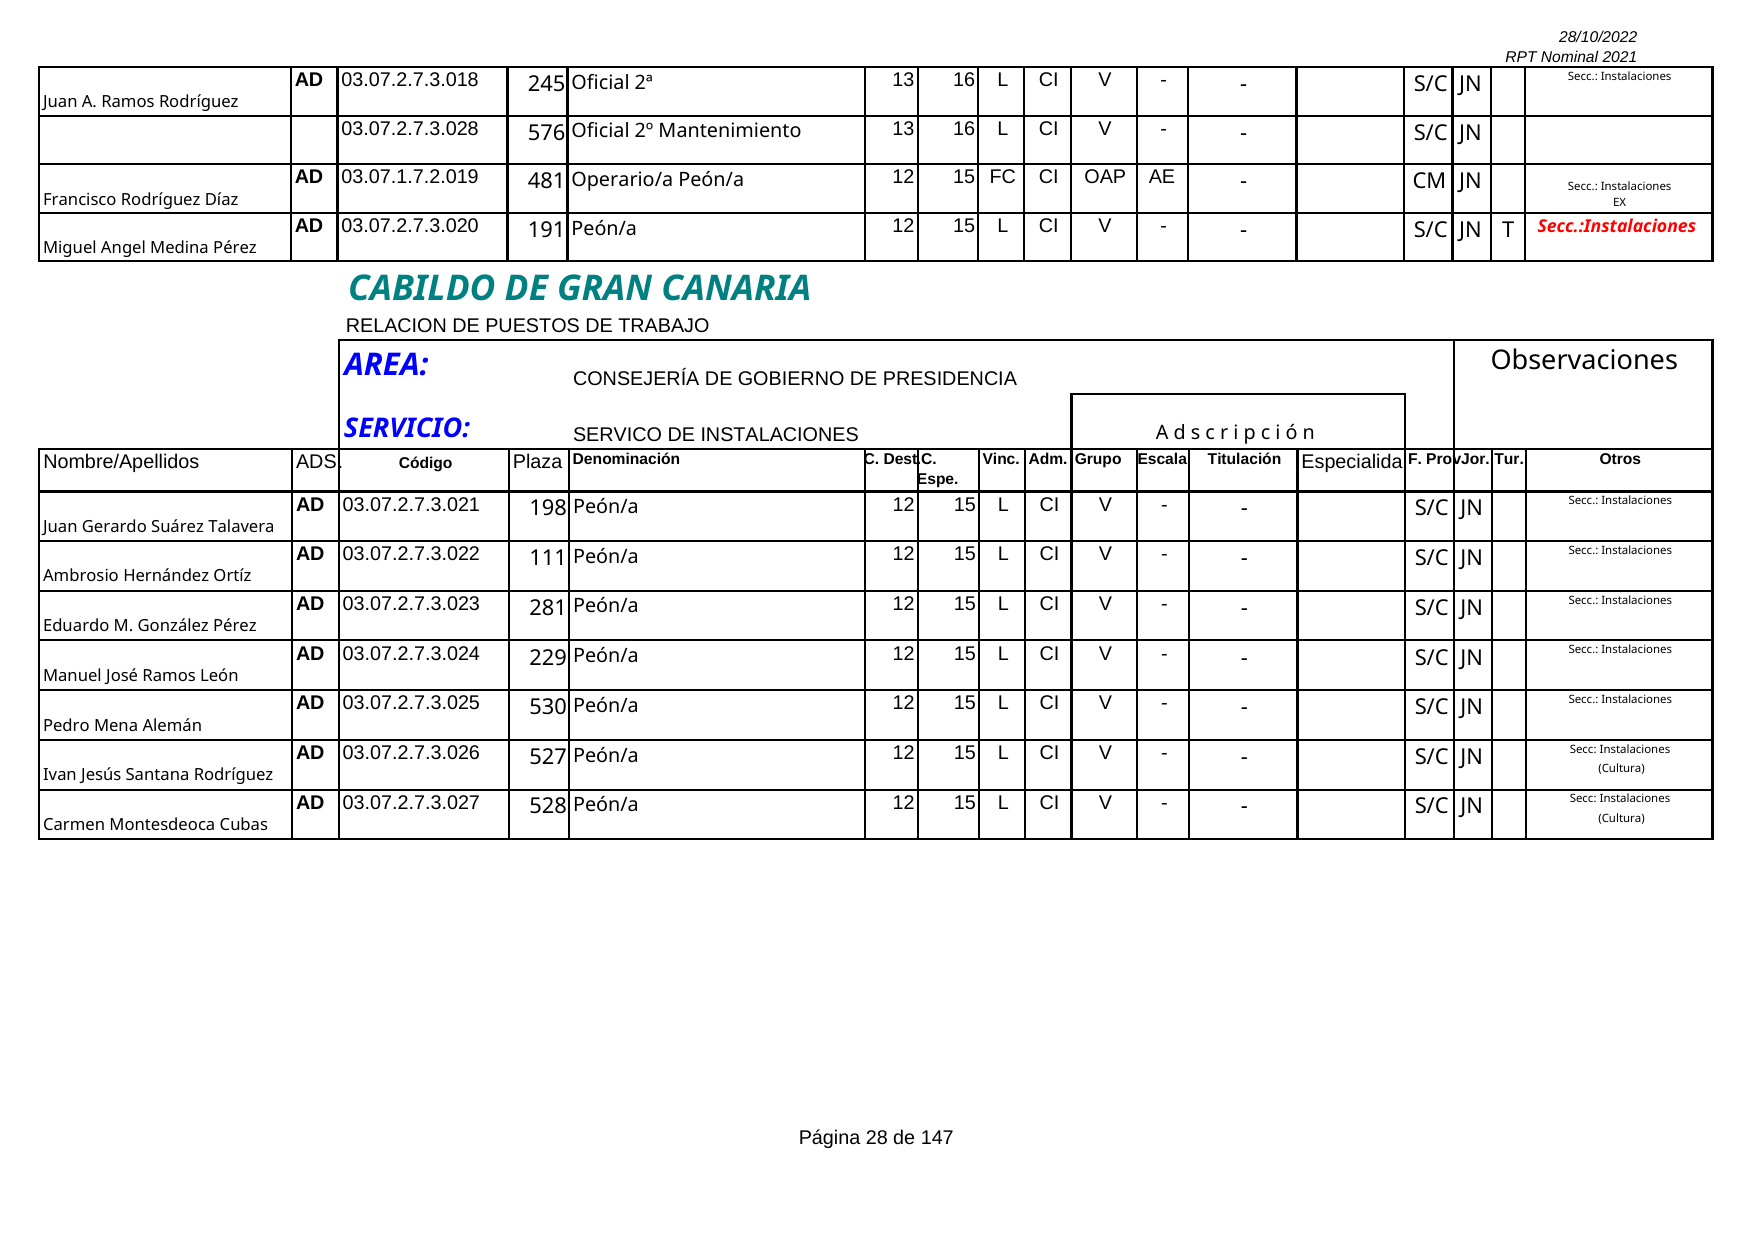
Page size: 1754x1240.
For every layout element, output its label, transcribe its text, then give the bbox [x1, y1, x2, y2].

table_cell [1493, 493, 1525, 540]
table_cell 527 [510, 741, 568, 788]
table_cell CI [1026, 791, 1070, 838]
table_cell Peón/a [570, 592, 864, 639]
table_cell Secc.: Instalaciones [1527, 542, 1711, 590]
table_cell - [1138, 592, 1188, 639]
table_cell V [1072, 68, 1136, 114]
table_cell S/C [1406, 542, 1453, 590]
table_cell Peón/a [570, 542, 864, 590]
table_cell 12 [866, 493, 917, 540]
table_cell CI [1026, 592, 1070, 639]
table_cell [1298, 214, 1403, 260]
table_cell - [1189, 68, 1295, 114]
table_cell JN [1455, 493, 1491, 540]
table_cell 13 [866, 117, 917, 163]
table_cell Secc.: Instalaciones [1527, 691, 1711, 739]
table_cell [1492, 68, 1524, 114]
table_cell 12 [866, 542, 917, 590]
table_cell S/C [1406, 691, 1453, 739]
table_cell JN [1455, 592, 1491, 639]
table_cell 15 [919, 542, 978, 590]
table_cell 03.07.2.7.3.026 [340, 741, 508, 788]
table_cell CI [1026, 542, 1070, 590]
table_cell [1493, 641, 1525, 689]
table_cell [1298, 68, 1403, 114]
table_cell - [1190, 493, 1296, 540]
table_cell [292, 117, 336, 163]
table_cell Secc.: Instalaciones [1527, 592, 1711, 639]
table_cell V [1073, 493, 1136, 540]
table_cell Secc.: Instalaciones EX [1526, 165, 1711, 212]
table_cell AD [293, 592, 338, 639]
table_cell 03.07.2.7.3.020 [339, 214, 506, 260]
table_cell 15 [919, 791, 978, 838]
table_cell .C. Espe. [919, 450, 978, 490]
table_cell - [1138, 641, 1188, 689]
table_cell L [979, 214, 1023, 260]
table_cell Peón/a [570, 691, 864, 739]
table_cell L [980, 741, 1024, 788]
table_cell 03.07.2.7.3.022 [340, 542, 508, 590]
table_cell - [1138, 117, 1187, 163]
table_cell [1299, 691, 1404, 739]
table_cell S/C [1406, 791, 1453, 838]
table_cell [1493, 741, 1525, 788]
table_cell ADS [293, 450, 338, 490]
table_cell JN [1455, 641, 1491, 689]
table_cell 16 [919, 117, 977, 163]
table_cell L [980, 791, 1024, 838]
table_cell - [1190, 641, 1296, 689]
table_cell CI [1026, 641, 1070, 689]
table_cell 03.07.1.7.2.019 [339, 165, 506, 212]
subtitle RELACION DE PUESTOS DE TRABAJO [346, 314, 1603, 337]
table_cell 530 [510, 691, 568, 739]
table_cell [1526, 117, 1711, 163]
subtitle CABILDO DE GRAN CANARIA [348, 262, 1603, 311]
table_cell 15 [919, 741, 978, 788]
table_cell AE [1138, 165, 1187, 212]
table_cell 281 [510, 592, 568, 639]
table_cell AD [292, 214, 336, 260]
table_cell AD [292, 68, 336, 114]
table_cell 481 [509, 165, 566, 212]
table_cell JN [1454, 117, 1490, 163]
table_cell AD [293, 691, 338, 739]
table_cell AD [293, 493, 338, 540]
table_header AREA: SERVICIO: [340, 341, 509, 448]
table_cell CI [1025, 68, 1070, 114]
table_cell - [1138, 542, 1188, 590]
table_cell [1406, 393, 1453, 448]
table_cell Juan Gerardo Suárez Talavera [40, 493, 291, 540]
table_cell Secc: Instalaciones (Cultura) [1527, 741, 1711, 788]
table_cell Denominación [570, 450, 864, 490]
table_cell 12 [866, 592, 917, 639]
table_cell JN [1455, 691, 1491, 739]
table_cell JN [1455, 542, 1491, 590]
table_cell Tur. [1493, 450, 1525, 490]
table_cell [1298, 165, 1403, 212]
table_cell 12 [866, 741, 917, 788]
table_cell S/C [1406, 641, 1453, 689]
table_cell Plaza [510, 450, 568, 490]
table_cell OAP [1072, 165, 1136, 212]
table_cell 16 [919, 68, 977, 114]
table_cell A d s c r i p c i ó n [1137, 395, 1404, 448]
table_cell 03.07.2.7.3.021 [340, 493, 508, 540]
table_cell AD [293, 741, 338, 788]
table_cell 03.07.2.7.3.025 [340, 691, 508, 739]
table_cell 12 [866, 791, 917, 838]
table_cell - [1190, 691, 1296, 739]
table_header CONSEJERÍA DE GOBIERNO DE PRESIDENCIA [509, 341, 1137, 392]
table_cell AD [293, 542, 338, 590]
table_cell Ivan Jesús Santana Rodríguez [40, 741, 291, 788]
table_cell JN [1454, 214, 1490, 260]
table_cell - [1190, 791, 1296, 838]
table_cell - [1189, 214, 1295, 260]
table_cell V [1073, 791, 1136, 838]
table_cell Oficial 2ª [569, 68, 864, 114]
table_cell 12 [866, 691, 917, 739]
table_cell - [1190, 741, 1296, 788]
table_cell Otros [1527, 450, 1711, 490]
table_cell [1493, 542, 1525, 590]
table_cell - [1138, 493, 1188, 540]
table_cell Secc: Instalaciones (Cultura) [1527, 791, 1711, 838]
table_cell SERVICO DE INSTALACIONES [509, 393, 1070, 448]
table_cell F. Pro [1406, 450, 1453, 490]
table_header [292, 339, 338, 448]
table_cell [1492, 165, 1524, 212]
table_cell [40, 117, 290, 163]
table_cell Eduardo M. González Pérez [40, 592, 291, 639]
table_cell Ambrosio Hernández Ortíz [40, 542, 291, 590]
table_cell Peón/a [570, 741, 864, 788]
table_cell AD [292, 165, 336, 212]
table_cell 111 [510, 542, 568, 590]
table_cell Titulación [1190, 450, 1296, 490]
table_cell - [1189, 165, 1295, 212]
table_header [1137, 341, 1453, 392]
table_cell FC [979, 165, 1023, 212]
table_cell Secc.: Instalaciones [1527, 641, 1711, 689]
table_cell Oficial 2º Mantenimiento [569, 117, 864, 163]
table_cell S/C [1406, 592, 1453, 639]
table_cell V [1073, 641, 1136, 689]
table_cell L [980, 641, 1024, 689]
table_cell 15 [919, 641, 978, 689]
table_cell - [1189, 117, 1295, 163]
table_cell JN [1455, 791, 1491, 838]
table_cell - [1138, 214, 1187, 260]
table_cell L [980, 592, 1024, 639]
table_cell [1492, 117, 1524, 163]
table_cell Peón/a [569, 214, 864, 260]
table_cell Peón/a [570, 791, 864, 838]
table_cell [1299, 641, 1404, 689]
table_cell C. Dest [866, 450, 917, 490]
table_cell [1299, 542, 1404, 590]
table_cell S/C [1405, 68, 1451, 114]
table_cell Peón/a [570, 493, 864, 540]
table_cell V [1073, 691, 1136, 739]
table_cell [1299, 493, 1404, 540]
table_cell - [1190, 542, 1296, 590]
table_cell [1493, 691, 1525, 739]
table_cell Secc.: Instalaciones [1527, 493, 1711, 540]
table_cell 528 [510, 791, 568, 838]
table_cell [1299, 592, 1404, 639]
table_cell 13 [866, 68, 917, 114]
table_cell V [1073, 741, 1136, 788]
table_cell Secc.: Instalaciones [1526, 68, 1711, 114]
table_cell Escala [1138, 450, 1188, 490]
table_cell JN [1454, 68, 1490, 114]
table_cell - [1138, 68, 1187, 114]
table_cell CI [1025, 165, 1070, 212]
table_cell Carmen Montesdeoca Cubas [40, 791, 291, 838]
table_cell 229 [510, 641, 568, 689]
table_cell AD [293, 791, 338, 838]
table_cell 15 [919, 592, 978, 639]
table_cell CI [1025, 214, 1070, 260]
table_cell CM [1405, 165, 1451, 212]
table_cell Juan A. Ramos Rodríguez [40, 68, 290, 114]
table_cell - [1138, 791, 1188, 838]
table_cell [1299, 741, 1404, 788]
table_cell Peón/a [570, 641, 864, 689]
table_cell 15 [919, 493, 978, 540]
table_cell - [1138, 691, 1188, 739]
table_cell . Código [340, 450, 508, 490]
table_cell - [1190, 592, 1296, 639]
table_cell 576 [509, 117, 566, 163]
table_cell T [1492, 214, 1524, 260]
table_cell 03.07.2.7.3.024 [340, 641, 508, 689]
table_cell CI [1026, 741, 1070, 788]
table_cell 15 [919, 691, 978, 739]
table_cell L [979, 117, 1023, 163]
table_cell Secc.:Instalaciones [1526, 214, 1711, 260]
table_cell S/C [1405, 117, 1451, 163]
table_cell AD [293, 641, 338, 689]
table_cell Operario/a Peón/a [569, 165, 864, 212]
table_cell CI [1025, 117, 1070, 163]
table_cell 03.07.2.7.3.027 [340, 791, 508, 838]
table_cell 03.07.2.7.3.023 [340, 592, 508, 639]
table_cell V [1072, 117, 1136, 163]
table_cell L [979, 68, 1023, 114]
table_cell Vinc. [980, 450, 1024, 490]
table_cell 12 [866, 641, 917, 689]
table_cell CI [1026, 493, 1070, 540]
table_cell [1493, 592, 1525, 639]
table_cell CI [1026, 691, 1070, 739]
table_cell Especialida [1299, 450, 1404, 490]
table_cell - [1138, 741, 1188, 788]
table_cell Adm. [1026, 450, 1070, 490]
table_cell S/C [1406, 493, 1453, 540]
table_cell Nombre/Apellidos [40, 450, 291, 490]
table_cell [1073, 395, 1137, 448]
table_cell 12 [866, 165, 917, 212]
table_cell Manuel José Ramos León [40, 641, 291, 689]
table_cell L [980, 691, 1024, 739]
table_cell L [980, 493, 1024, 540]
table_cell [1298, 117, 1403, 163]
table_cell 15 [919, 214, 977, 260]
table_cell 198 [510, 493, 568, 540]
table_cell Grupo [1073, 450, 1136, 490]
table_cell 191 [509, 214, 566, 260]
table_header [39, 339, 292, 448]
table_cell JN [1454, 165, 1490, 212]
table_cell V [1073, 592, 1136, 639]
table_cell S/C [1406, 741, 1453, 788]
table_cell JN [1455, 741, 1491, 788]
table_cell V [1072, 214, 1136, 260]
table_cell Miguel Angel Medina Pérez [40, 214, 290, 260]
table_header Observaciones [1455, 341, 1711, 448]
table_cell L [980, 542, 1024, 590]
table_cell vJor. [1455, 450, 1491, 490]
table_cell [1299, 791, 1404, 838]
table_cell S/C [1405, 214, 1451, 260]
table_cell 15 [919, 165, 977, 212]
table_cell 03.07.2.7.3.028 [339, 117, 506, 163]
table_cell 12 [866, 214, 917, 260]
table_cell Pedro Mena Alemán [40, 691, 291, 739]
table_cell Francisco Rodríguez Díaz [40, 165, 290, 212]
table_cell 03.07.2.7.3.018 [339, 68, 506, 114]
table_cell 245 [509, 68, 566, 114]
table_cell [1493, 791, 1525, 838]
table_cell V [1073, 542, 1136, 590]
